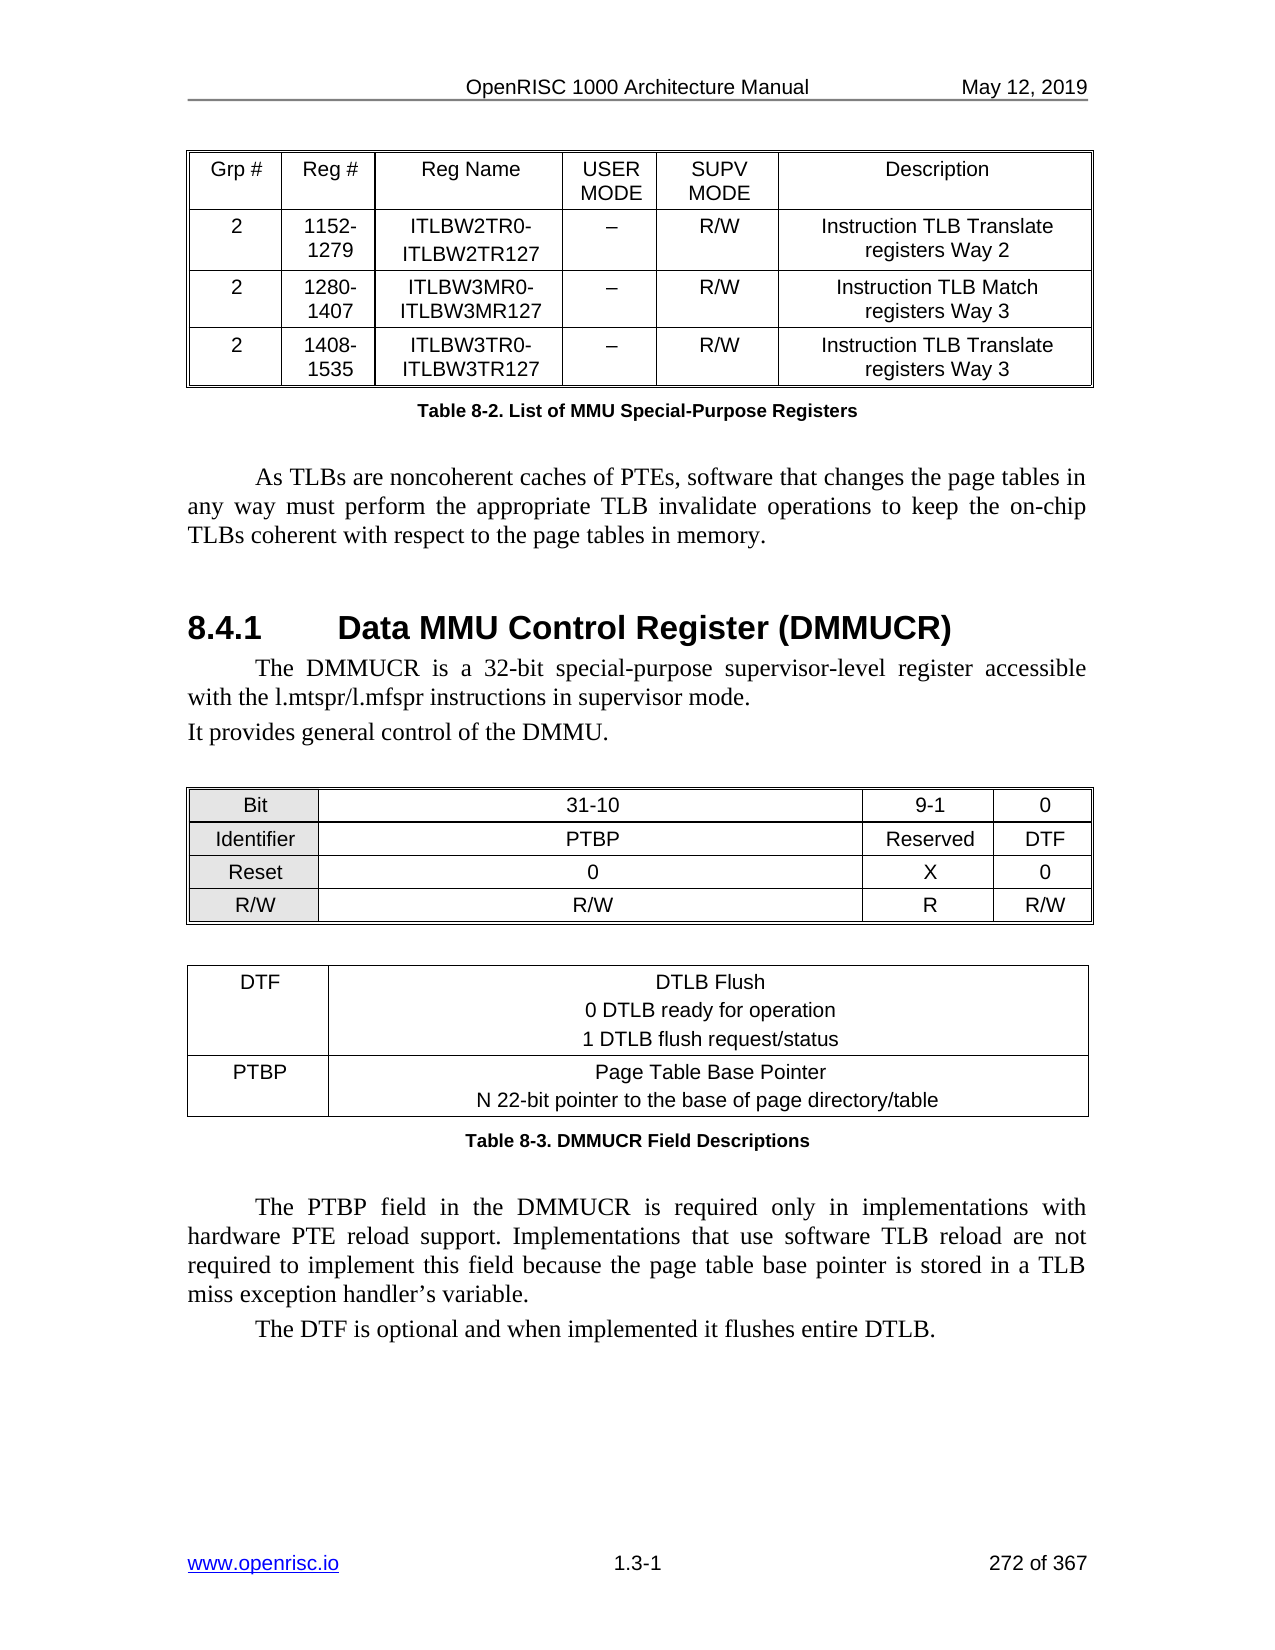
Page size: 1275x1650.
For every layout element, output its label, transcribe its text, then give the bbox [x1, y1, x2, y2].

table_cell 1408-1535 [282, 328, 374, 384]
table_cell PTBP [188, 1056, 328, 1116]
table_cell 0 [319, 856, 862, 888]
table_cell 1152-1279 [282, 210, 374, 270]
table_header DTLB Flush 0 DTLB ready for operation 1 DTLB flush request/status [329, 966, 1088, 1054]
table_cell Reset [190, 856, 318, 888]
table_cell – [563, 271, 656, 327]
table_cell R/W [657, 271, 778, 327]
table_header SUPV MODE [657, 153, 778, 208]
table_header Bit [190, 790, 318, 821]
table_header Reg # [282, 153, 374, 208]
text The DMMUCR is a 32-bit special-purpose supervisor-level register accessible with the l.mtspr/l.mfspr instructions in supervisor mode. [187, 653, 1087, 711]
table_cell R/W [994, 889, 1091, 921]
table_cell ITLBW3MR0-ITLBW3MR127 [376, 271, 562, 327]
table_cell Identifier [190, 823, 318, 855]
table_cell Instruction TLB Translate registers Way 3 [779, 328, 1091, 384]
text The DTF is optional and when implemented it flushes entire DTLB. [187, 1314, 1087, 1342]
table_cell ITLBW2TR0- ITLBW2TR127 [376, 210, 562, 270]
table_header 9-1 [863, 790, 993, 821]
text It provides general control of the DMMU. [187, 717, 1087, 746]
table_header Reg Name [376, 153, 562, 208]
table_header 0 [994, 790, 1091, 821]
table_header Description [779, 153, 1091, 208]
table_cell R/W [657, 210, 778, 270]
table_cell R/W [319, 889, 862, 921]
table_cell R/W [657, 328, 778, 384]
table_cell 2 [190, 210, 281, 270]
table_cell DTF [994, 823, 1091, 855]
text Table 8-3. DMMUCR Field Descriptions [187, 1129, 1087, 1151]
text Table 8-2. List of MMU Special-Purpose Registers [187, 399, 1087, 421]
table_cell R/W [190, 889, 318, 921]
table_cell – [563, 328, 656, 384]
table_header USER MODE [563, 153, 656, 208]
table_cell – [563, 210, 656, 270]
text The PTBP field in the DMMUCR is required only in implementations with hardware PTE reload support. Implementations that use software TLB reload are not required to implement this field because the page table base pointer is stored in a TLB miss exception handler’s variable. [187, 1192, 1087, 1307]
table_cell 1280-1407 [282, 271, 374, 327]
table_cell PTBP [319, 823, 862, 855]
table_cell 2 [190, 328, 281, 384]
table_cell X [863, 856, 993, 888]
table_header Grp # [190, 153, 281, 208]
table_cell ITLBW3TR0-ITLBW3TR127 [376, 328, 562, 384]
table_cell R [863, 889, 993, 921]
text As TLBs are noncoherent caches of PTEs, software that changes the page tables in any way must perform the appropriate TLB invalidate operations to keep the on-chip TLBs coherent with respect to the page tables in memory. [187, 462, 1087, 548]
table_cell Page Table Base Pointer N 22-bit pointer to the base of page directory/table [329, 1056, 1088, 1116]
table_cell 0 [994, 856, 1091, 888]
table_cell Instruction TLB Translate registers Way 2 [779, 210, 1091, 270]
subtitle Data MMU Control Register (DMMUCR) [187, 608, 1087, 647]
table_cell 2 [190, 271, 281, 327]
table_cell Instruction TLB Match registers Way 3 [779, 271, 1091, 327]
table_header DTF [188, 966, 328, 1054]
table_header 31-10 [319, 790, 862, 821]
table_cell Reserved [863, 823, 993, 855]
